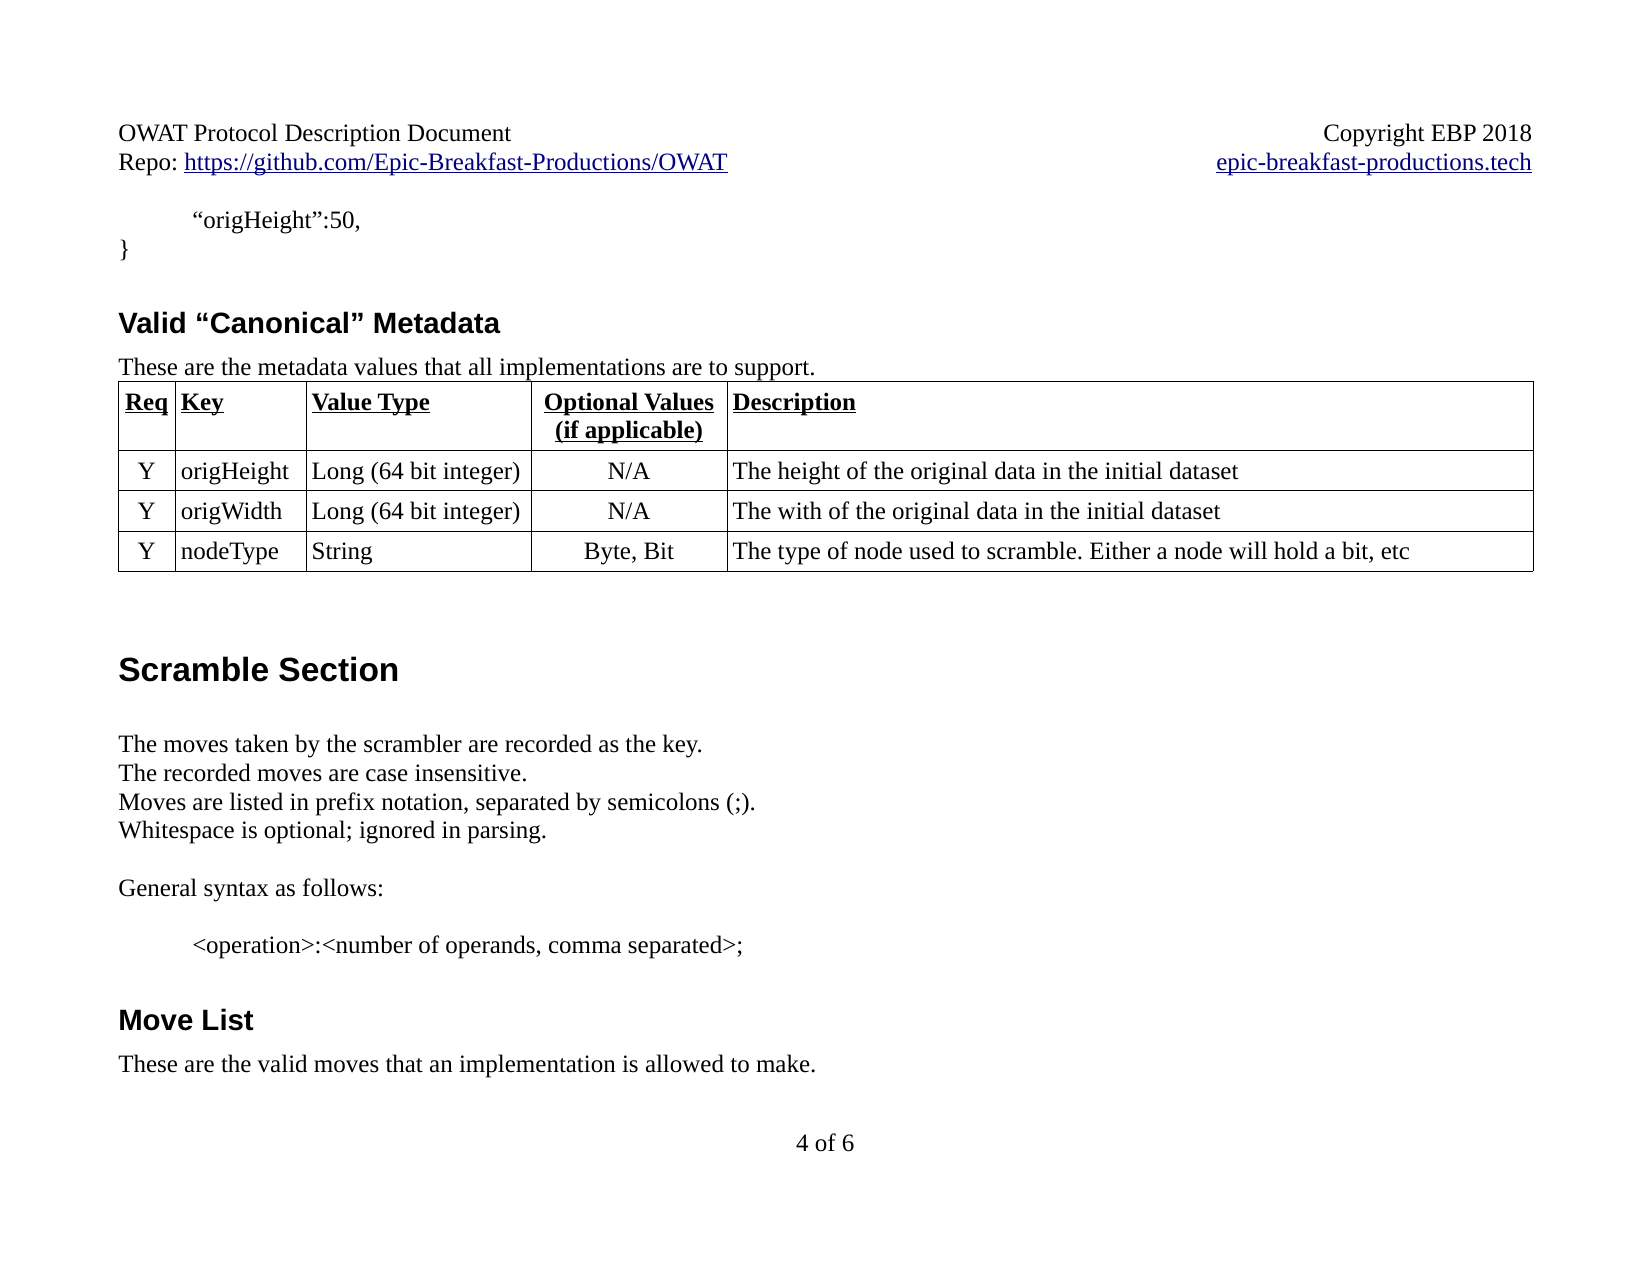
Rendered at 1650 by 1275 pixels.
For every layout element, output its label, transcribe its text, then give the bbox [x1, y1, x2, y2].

table_cell Y [119, 451, 175, 490]
text The recorded moves are case insensitive. [118, 758, 1532, 787]
text These are the metadata values that all implementations are to support. [118, 352, 1532, 381]
table_header Req [119, 382, 175, 450]
table_cell Long (64 bit integer) [307, 451, 531, 490]
table_cell N/A [532, 451, 727, 490]
table_header Description [728, 382, 1533, 450]
table_cell nodeType [176, 532, 306, 571]
table_cell String [307, 532, 531, 571]
table_cell N/A [532, 491, 727, 531]
text General syntax as follows: [118, 873, 1532, 902]
table_header Value Type [307, 382, 531, 450]
table_header Key [176, 382, 306, 450]
text Whitespace is optional; ignored in parsing. [118, 816, 1532, 844]
table_cell The with of the original data in the initial dataset [728, 491, 1533, 531]
table_header Optional Values (if applicable) [532, 382, 727, 450]
table_cell Byte, Bit [532, 532, 727, 571]
text “origHeight”:50, [118, 205, 1532, 234]
table_cell The height of the original data in the initial dataset [728, 451, 1533, 490]
text <operation>:<number of operands, comma separated>; [118, 931, 1532, 959]
subtitle Move List [118, 1003, 1532, 1036]
table_cell Long (64 bit integer) [307, 491, 531, 531]
table_cell origHeight [176, 451, 306, 490]
table_cell origWidth [176, 491, 306, 531]
table_cell Y [119, 532, 175, 571]
table_cell The type of node used to scramble. Either a node will hold a bit, etc [728, 532, 1533, 571]
text Moves are listed in prefix notation, separated by semicolons (;). [118, 787, 1532, 816]
text These are the valid moves that an implementation is allowed to make. [118, 1049, 1532, 1078]
text The moves taken by the scrambler are recorded as the key. [118, 729, 1532, 758]
text } [118, 234, 1532, 263]
subtitle Valid “Canonical” Metadata [118, 306, 1532, 340]
table_cell Y [119, 491, 175, 531]
subtitle Scramble Section [118, 649, 1532, 688]
